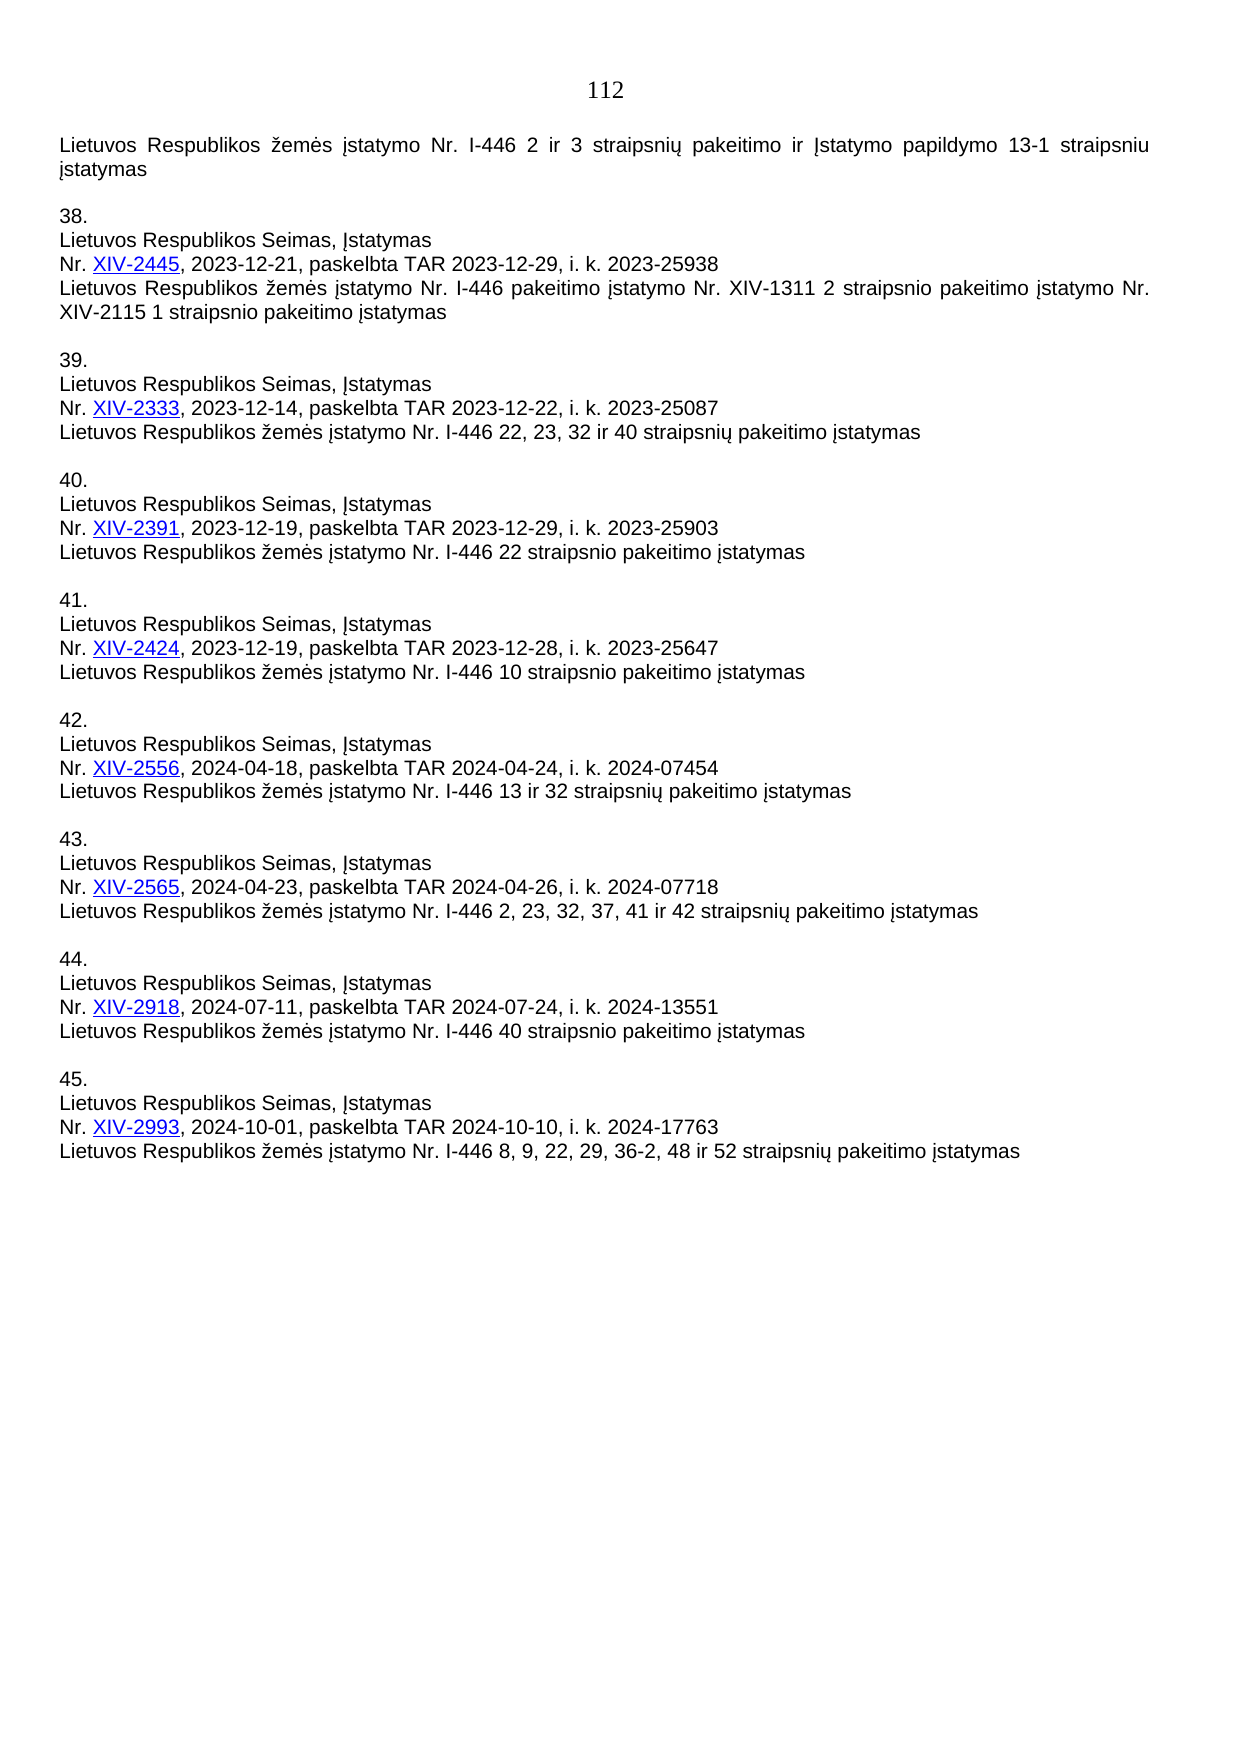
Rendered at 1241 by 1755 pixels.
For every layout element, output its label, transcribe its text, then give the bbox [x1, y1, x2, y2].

text 41. [59, 588, 1152, 612]
text Lietuvos Respublikos Seimas, Įstatymas [59, 731, 1152, 755]
text Nr. XIV-2993, 2024-10-01, paskelbta TAR 2024-10-10, i. k. 2024-17763 [59, 1115, 1152, 1139]
text 43. [59, 827, 1152, 851]
text Nr. XIV-2556, 2024-04-18, paskelbta TAR 2024-04-24, i. k. 2024-07454 [59, 755, 1152, 779]
text Lietuvos Respublikos Seimas, Įstatymas [59, 372, 1152, 396]
text Lietuvos Respublikos Seimas, Įstatymas [59, 1091, 1152, 1115]
text Nr. XIV-2333, 2023-12-14, paskelbta TAR 2023-12-22, i. k. 2023-25087 [59, 396, 1152, 420]
text 39. [59, 348, 1152, 372]
text Lietuvos Respublikos žemės įstatymo Nr. I-446 pakeitimo įstatymo Nr. XIV-1311 2 straipsnio pakeitimo įstatymo Nr. XIV-2115 1 straipsnio pakeitimo įstatymas [59, 276, 1152, 324]
text Lietuvos Respublikos Seimas, Įstatymas [59, 851, 1152, 875]
text Nr. XIV-2424, 2023-12-19, paskelbta TAR 2023-12-28, i. k. 2023-25647 [59, 636, 1152, 659]
text 44. [59, 947, 1152, 971]
text 40. [59, 468, 1152, 492]
text Lietuvos Respublikos žemės įstatymo Nr. I-446 8, 9, 22, 29, 36-2, 48 ir 52 straipsnių pakeitimo įstatymas [59, 1139, 1152, 1163]
text Lietuvos Respublikos Seimas, Įstatymas [59, 612, 1152, 636]
text 42. [59, 707, 1152, 731]
text Lietuvos Respublikos žemės įstatymo Nr. I-446 2 ir 3 straipsnių pakeitimo ir Įstatymo papildymo 13-1 straipsniu įstatymas [59, 132, 1152, 180]
text Lietuvos Respublikos Seimas, Įstatymas [59, 492, 1152, 516]
text Lietuvos Respublikos žemės įstatymo Nr. I-446 22, 23, 32 ir 40 straipsnių pakeitimo įstatymas [59, 420, 1152, 444]
text 45. [59, 1067, 1152, 1091]
text Lietuvos Respublikos žemės įstatymo Nr. I-446 40 straipsnio pakeitimo įstatymas [59, 1019, 1152, 1043]
text Lietuvos Respublikos žemės įstatymo Nr. I-446 22 straipsnio pakeitimo įstatymas [59, 540, 1152, 564]
text Lietuvos Respublikos žemės įstatymo Nr. I-446 2, 23, 32, 37, 41 ir 42 straipsnių pakeitimo įstatymas [59, 899, 1152, 923]
text Nr. XIV-2918, 2024-07-11, paskelbta TAR 2024-07-24, i. k. 2024-13551 [59, 995, 1152, 1019]
text Nr. XIV-2565, 2024-04-23, paskelbta TAR 2024-04-26, i. k. 2024-07718 [59, 875, 1152, 899]
text 38. [59, 204, 1152, 228]
text Lietuvos Respublikos Seimas, Įstatymas [59, 228, 1152, 252]
text Nr. XIV-2391, 2023-12-19, paskelbta TAR 2023-12-29, i. k. 2023-25903 [59, 516, 1152, 540]
text Lietuvos Respublikos žemės įstatymo Nr. I-446 13 ir 32 straipsnių pakeitimo įstatymas [59, 779, 1152, 803]
text Lietuvos Respublikos Seimas, Įstatymas [59, 971, 1152, 995]
text Lietuvos Respublikos žemės įstatymo Nr. I-446 10 straipsnio pakeitimo įstatymas [59, 659, 1152, 683]
text Nr. XIV-2445, 2023-12-21, paskelbta TAR 2023-12-29, i. k. 2023-25938 [59, 252, 1152, 276]
